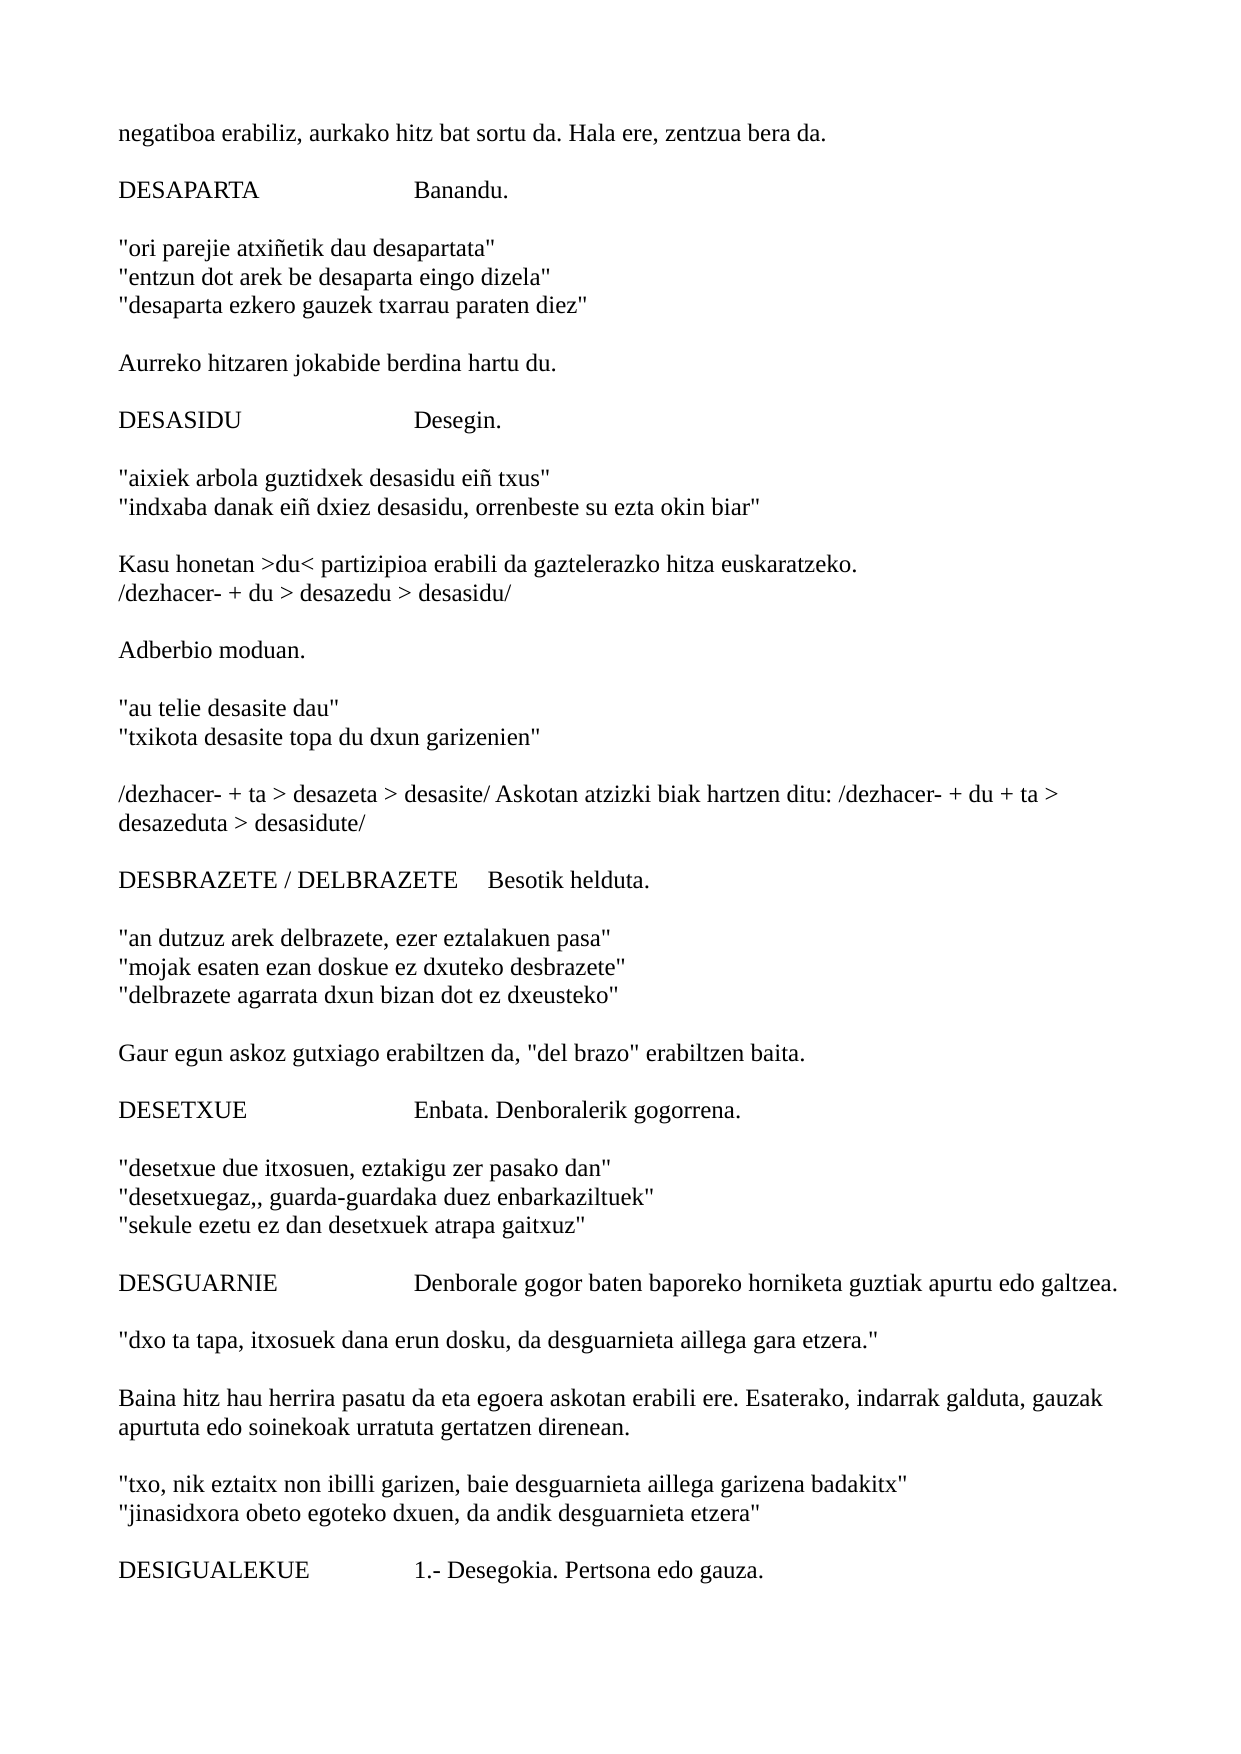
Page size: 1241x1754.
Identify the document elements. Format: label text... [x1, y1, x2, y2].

text negatiboa erabiliz, aurkako hitz bat sortu da. Hala ere, zentzua bera da. [118, 118, 1122, 147]
text "jinasidxora obeto egoteko dxuen, da andik desguarnieta etzera" [118, 1498, 1122, 1527]
text "au telie desasite dau" [118, 693, 1122, 722]
text DESIGUALEKUE 1.- Desegokia. Pertsona edo gauza. [118, 1556, 1122, 1584]
text "txo, nik eztaitx non ibilli garizen, baie desguarnieta aillega garizena badakitx" [118, 1469, 1122, 1498]
text Adberbio moduan. [118, 636, 1122, 664]
text Kasu honetan >du< partizipioa erabili da gaztelerazko hitza euskaratzeko. [118, 549, 1122, 578]
text "txikota desasite topa du dxun garizenien" [118, 722, 1122, 751]
text DESAPARTA Banandu. [118, 176, 1122, 204]
text "entzun dot arek be desaparta eingo dizela" [118, 262, 1122, 291]
text "delbrazete agarrata dxun bizan dot ez dxeusteko" [118, 981, 1122, 1009]
text /dezhacer- + du > desazedu > desasidu/ [118, 578, 1122, 607]
text DESBRAZETE / DELBRAZETE Besotik helduta. [118, 866, 1122, 894]
text "sekule ezetu ez dan desetxuek atrapa gaitxuz" [118, 1211, 1122, 1239]
text "aixiek arbola guztidxek desasidu eiñ txus" [118, 463, 1122, 492]
text "mojak esaten ezan doskue ez dxuteko desbrazete" [118, 952, 1122, 981]
text Aurreko hitzaren jokabide berdina hartu du. [118, 348, 1122, 377]
text DESASIDU Desegin. [118, 406, 1122, 434]
text "ori parejie atxiñetik dau desapartata" [118, 233, 1122, 262]
text "desetxuegaz,, guarda-guardaka duez enbarkaziltuek" [118, 1182, 1122, 1211]
text "indxaba danak eiñ dxiez desasidu, orrenbeste su ezta okin biar" [118, 492, 1122, 521]
text Baina hitz hau herrira pasatu da eta egoera askotan erabili ere. Esaterako, indarrak galduta, gauzak apurtuta edo soinekoak urratuta gertatzen direnean. [118, 1383, 1122, 1441]
text DESGUARNIE Denborale gogor baten baporeko horniketa guztiak apurtu edo galtzea. [118, 1268, 1122, 1297]
text "an dutzuz arek delbrazete, ezer eztalakuen pasa" [118, 923, 1122, 952]
text DESETXUE Enbata. Denboralerik gogorrena. [118, 1096, 1122, 1124]
text /dezhacer- + ta > desazeta > desasite/ Askotan atzizki biak hartzen ditu: /dezhacer- + du + ta > desazeduta > desasidute/ [118, 779, 1122, 837]
text "desaparta ezkero gauzek txarrau paraten diez" [118, 291, 1122, 319]
text "dxo ta tapa, itxosuek dana erun dosku, da desguarnieta aillega gara etzera." [118, 1326, 1122, 1354]
text Gaur egun askoz gutxiago erabiltzen da, "del brazo" erabiltzen baita. [118, 1038, 1122, 1067]
text "desetxue due itxosuen, eztakigu zer pasako dan" [118, 1153, 1122, 1182]
